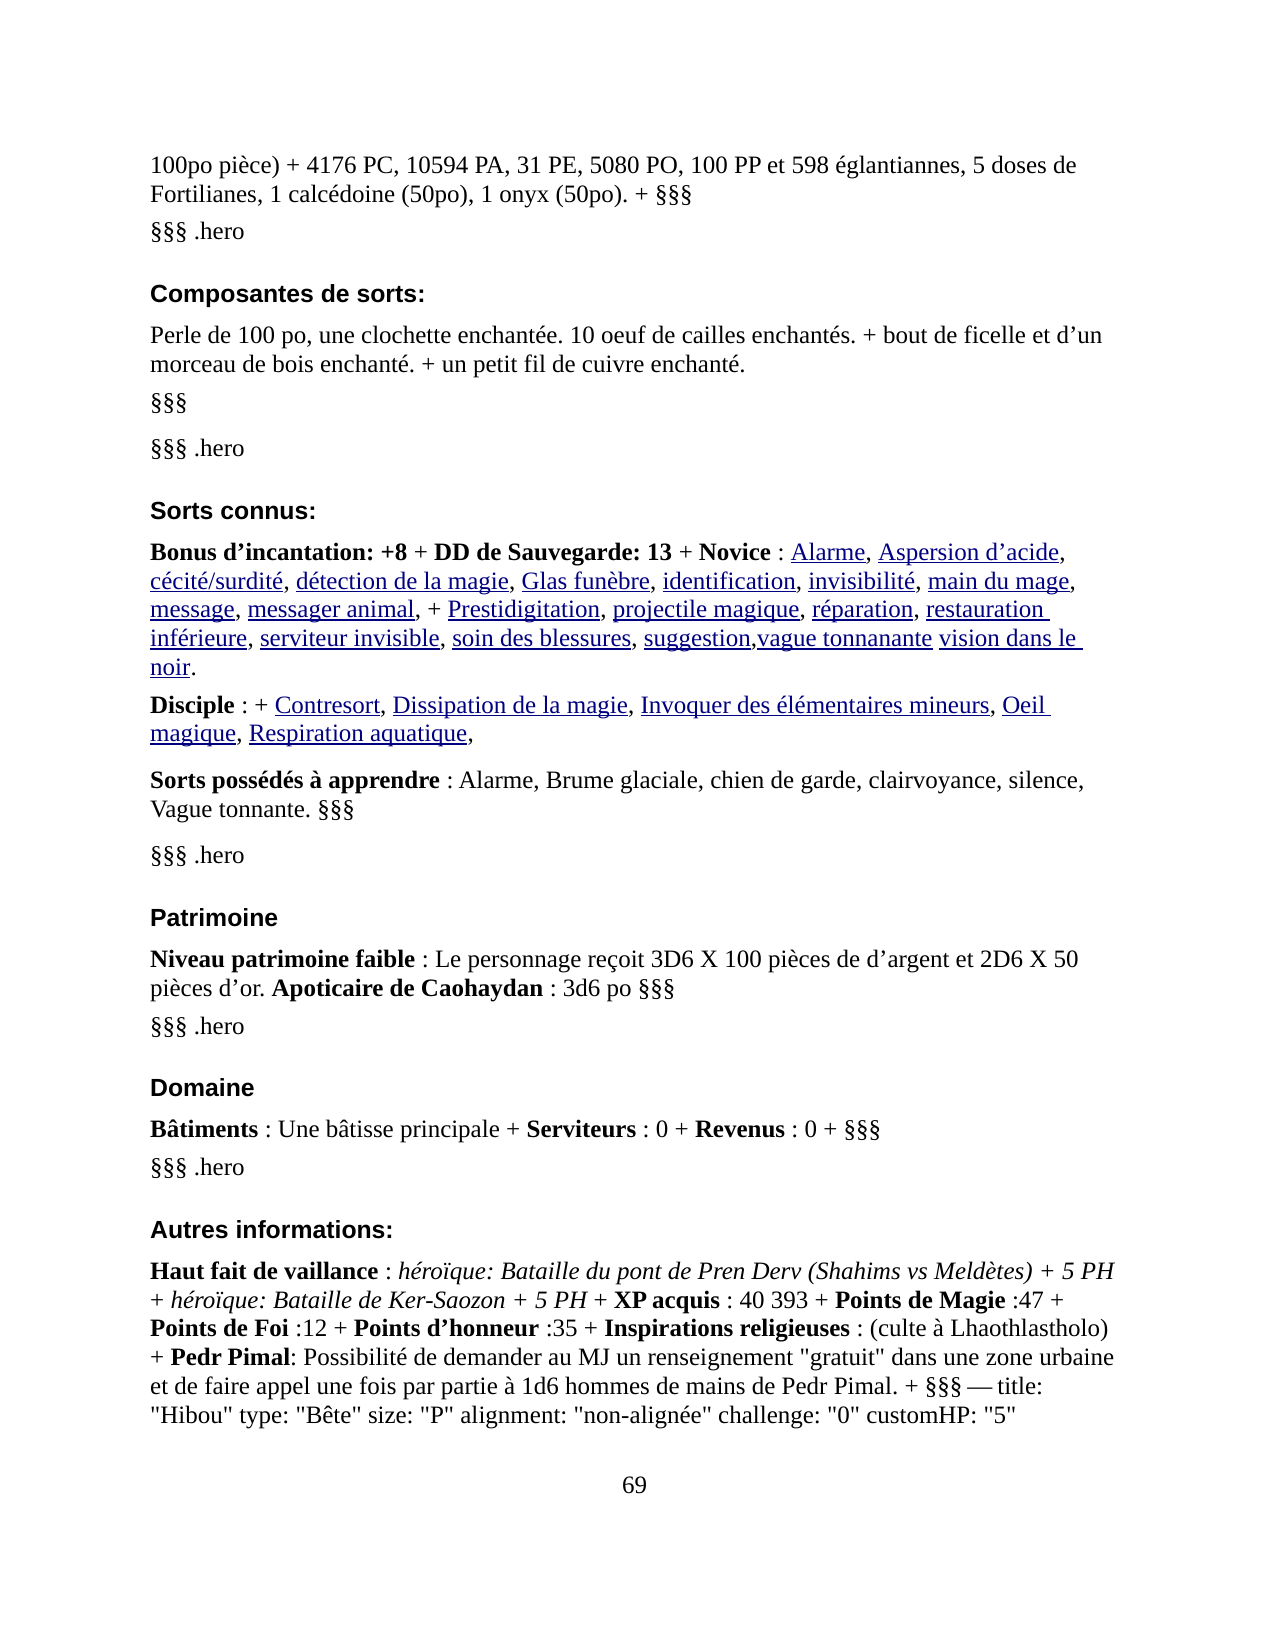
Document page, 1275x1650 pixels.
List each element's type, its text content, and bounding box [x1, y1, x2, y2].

text §§§ [150, 387, 1125, 415]
subtitle Domaine [150, 1073, 1125, 1102]
text §§§ .hero [150, 216, 1125, 245]
text §§§ .hero [150, 1152, 1125, 1181]
text §§§ .hero [150, 433, 1125, 462]
text 100po pièce) + 4176 PC, 10594 PA, 31 PE, 5080 PO, 100 PP et 598 églantiannes, 5 doses de Fortilianes, 1 calcédoine (50po), 1 onyx (50po). + §§§ [150, 150, 1125, 207]
text §§§ .hero [150, 1011, 1125, 1039]
text Bonus d’incantation: +8 + DD de Sauvegarde: 13 + Novice : Alarme, Aspersion d’acide, cécité/surdité, détection de la magie, Glas funèbre, identification, invisibilité, main du mage, message, messager animal, + Prestidigitation, projectile magique, réparation, restauration inférieure, serviteur invisible, soin des blessures, suggestion,vague tonnanante vision dans le noir. [150, 537, 1125, 681]
text Haut fait de vaillance : héroïque: Bataille du pont de Pren Derv (Shahims vs Meldètes) + 5 PH + héroïque: Bataille de Ker-Saozon + 5 PH + XP acquis : 40 393 + Points de Magie :47 + Points de Foi :12 + Points d’honneur :35 + Inspirations religieuses : (culte à Lhaothlastholo) + Pedr Pimal: Possibilité de demander au MJ un renseignement "gratuit" dans une zone urbaine et de faire appel une fois par partie à 1d6 hommes de mains de Pedr Pimal. + §§§ — title: "Hibou" type: "Bête" size: "P" alignment: "non-alignée" challenge: "0" customHP: "5" [150, 1256, 1125, 1428]
text Sorts possédés à apprendre : Alarme, Brume glaciale, chien de garde, clairvoyance, silence, Vague tonnante. §§§ [150, 765, 1125, 823]
text Disciple : + Contresort, Dissipation de la magie, Invoquer des élémentaires mineurs, Oeil magique, Respiration aquatique, [150, 690, 1125, 747]
subtitle Patrimoine [150, 903, 1125, 932]
subtitle Sorts connus: [150, 496, 1125, 524]
text Niveau patrimoine faible : Le personnage reçoit 3D6 X 100 pièces de d’argent et 2D6 X 50 pièces d’or. Apoticaire de Caohaydan : 3d6 po §§§ [150, 944, 1125, 1002]
text §§§ .hero [150, 841, 1125, 869]
text Perle de 100 po, une clochette enchantée. 10 oeuf de cailles enchantés. + bout de ficelle et d’un morceau de bois enchanté. + un petit fil de cuivre enchanté. [150, 320, 1125, 378]
subtitle Autres informations: [150, 1215, 1125, 1243]
subtitle Composantes de sorts: [150, 279, 1125, 308]
text Bâtiments : Une bâtisse principale + Serviteurs : 0 + Revenus : 0 + §§§ [150, 1114, 1125, 1143]
